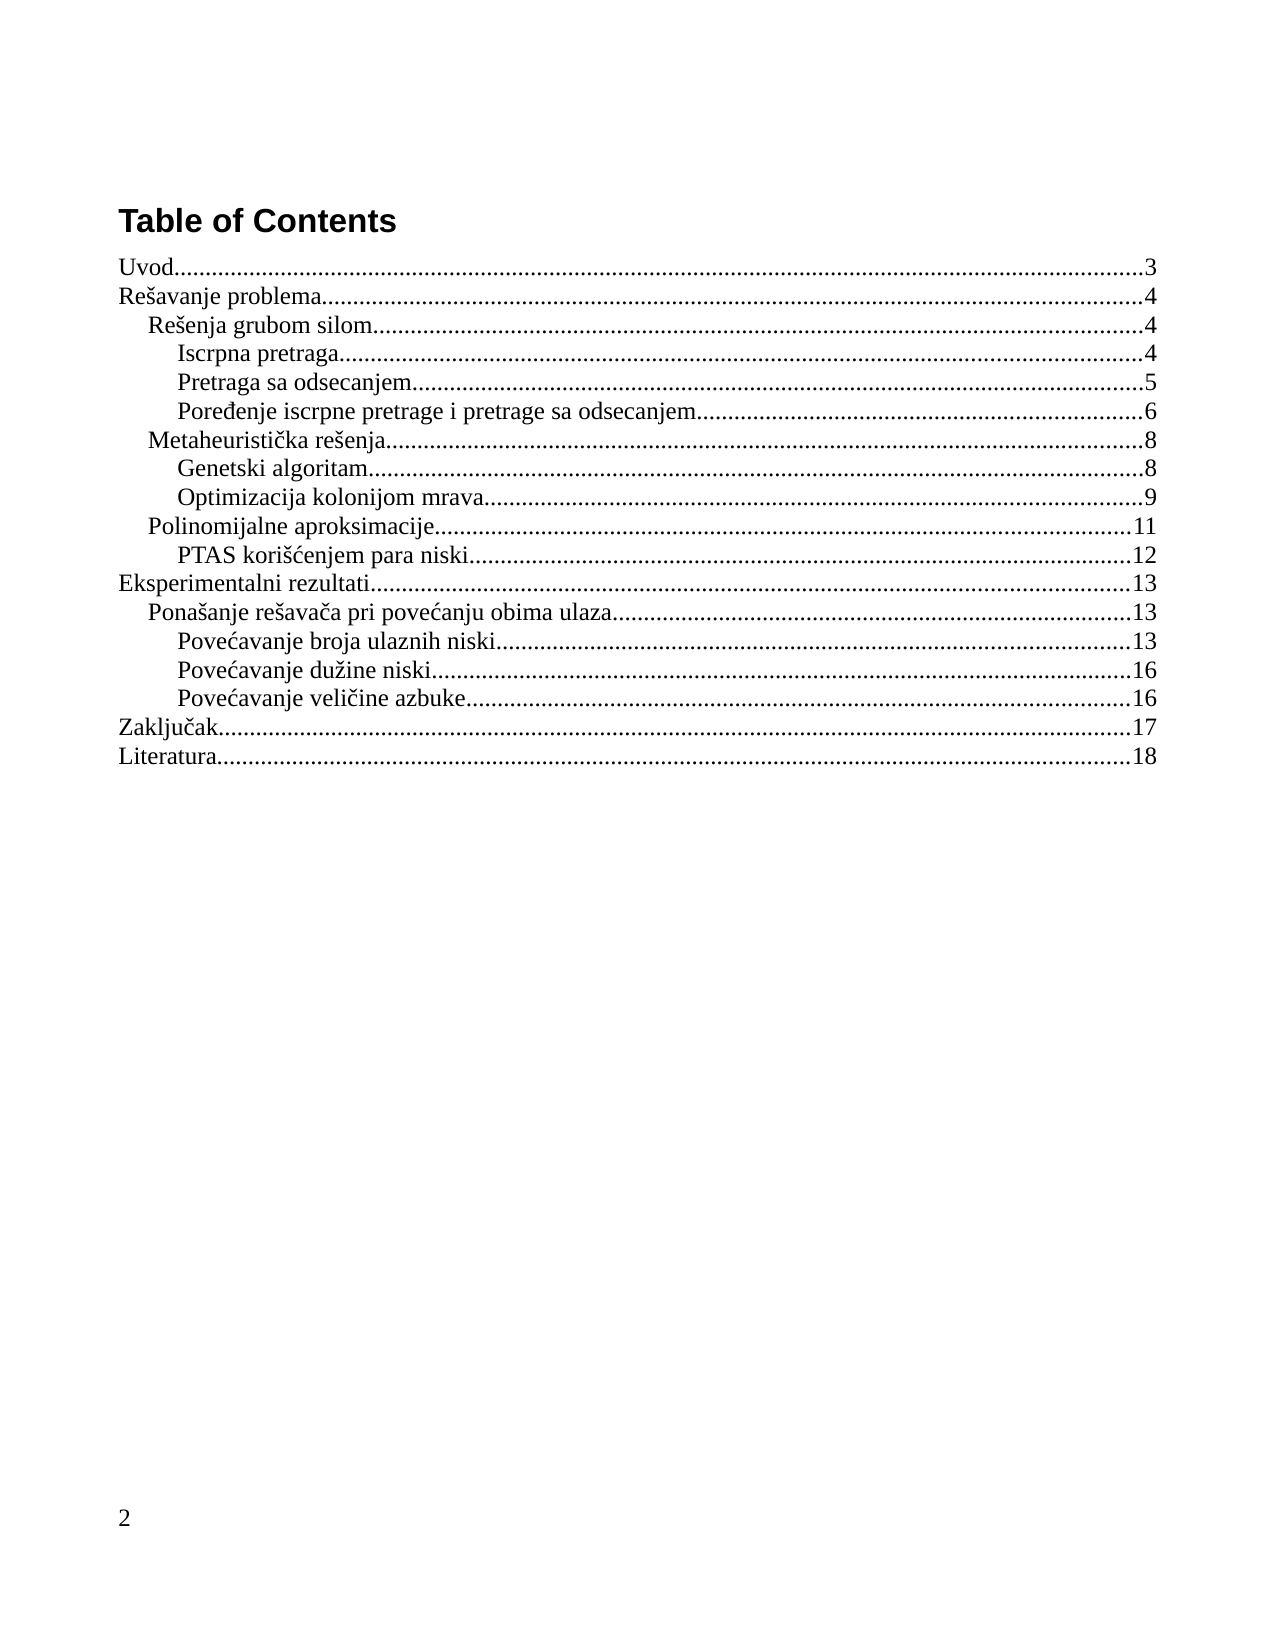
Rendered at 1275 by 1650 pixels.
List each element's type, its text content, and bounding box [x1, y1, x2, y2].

text Uvod 3 [118, 252, 1157, 281]
text PTAS korišćenjem para niski 12 [177, 540, 1157, 568]
text Optimizacija kolonijom mrava 9 [177, 482, 1157, 511]
text Literatura 18 [118, 741, 1157, 770]
text Rešenja grubom silom 4 [148, 310, 1157, 338]
text Iscrpna pretraga 4 [177, 338, 1157, 367]
text Povećavanje broja ulaznih niski 13 [177, 626, 1157, 655]
text Polinomijalne aproksimacije 11 [148, 511, 1157, 540]
text Eksperimentalni rezultati 13 [118, 568, 1157, 597]
text Ponašanje rešavača pri povećanju obima ulaza 13 [148, 597, 1157, 626]
text Poređenje iscrpne pretrage i pretrage sa odsecanjem 6 [177, 396, 1157, 425]
text Rešavanje problema 4 [118, 281, 1157, 310]
text Metaheuristička rešenja 8 [148, 425, 1157, 453]
text Povećavanje veličine azbuke 16 [177, 683, 1157, 712]
text Genetski algoritam 8 [177, 453, 1157, 482]
text Zaključak 17 [118, 712, 1157, 741]
text Pretraga sa odsecanjem 5 [177, 367, 1157, 396]
subtitle Table of Contents [118, 201, 1157, 240]
text Povećavanje dužine niski 16 [177, 655, 1157, 683]
